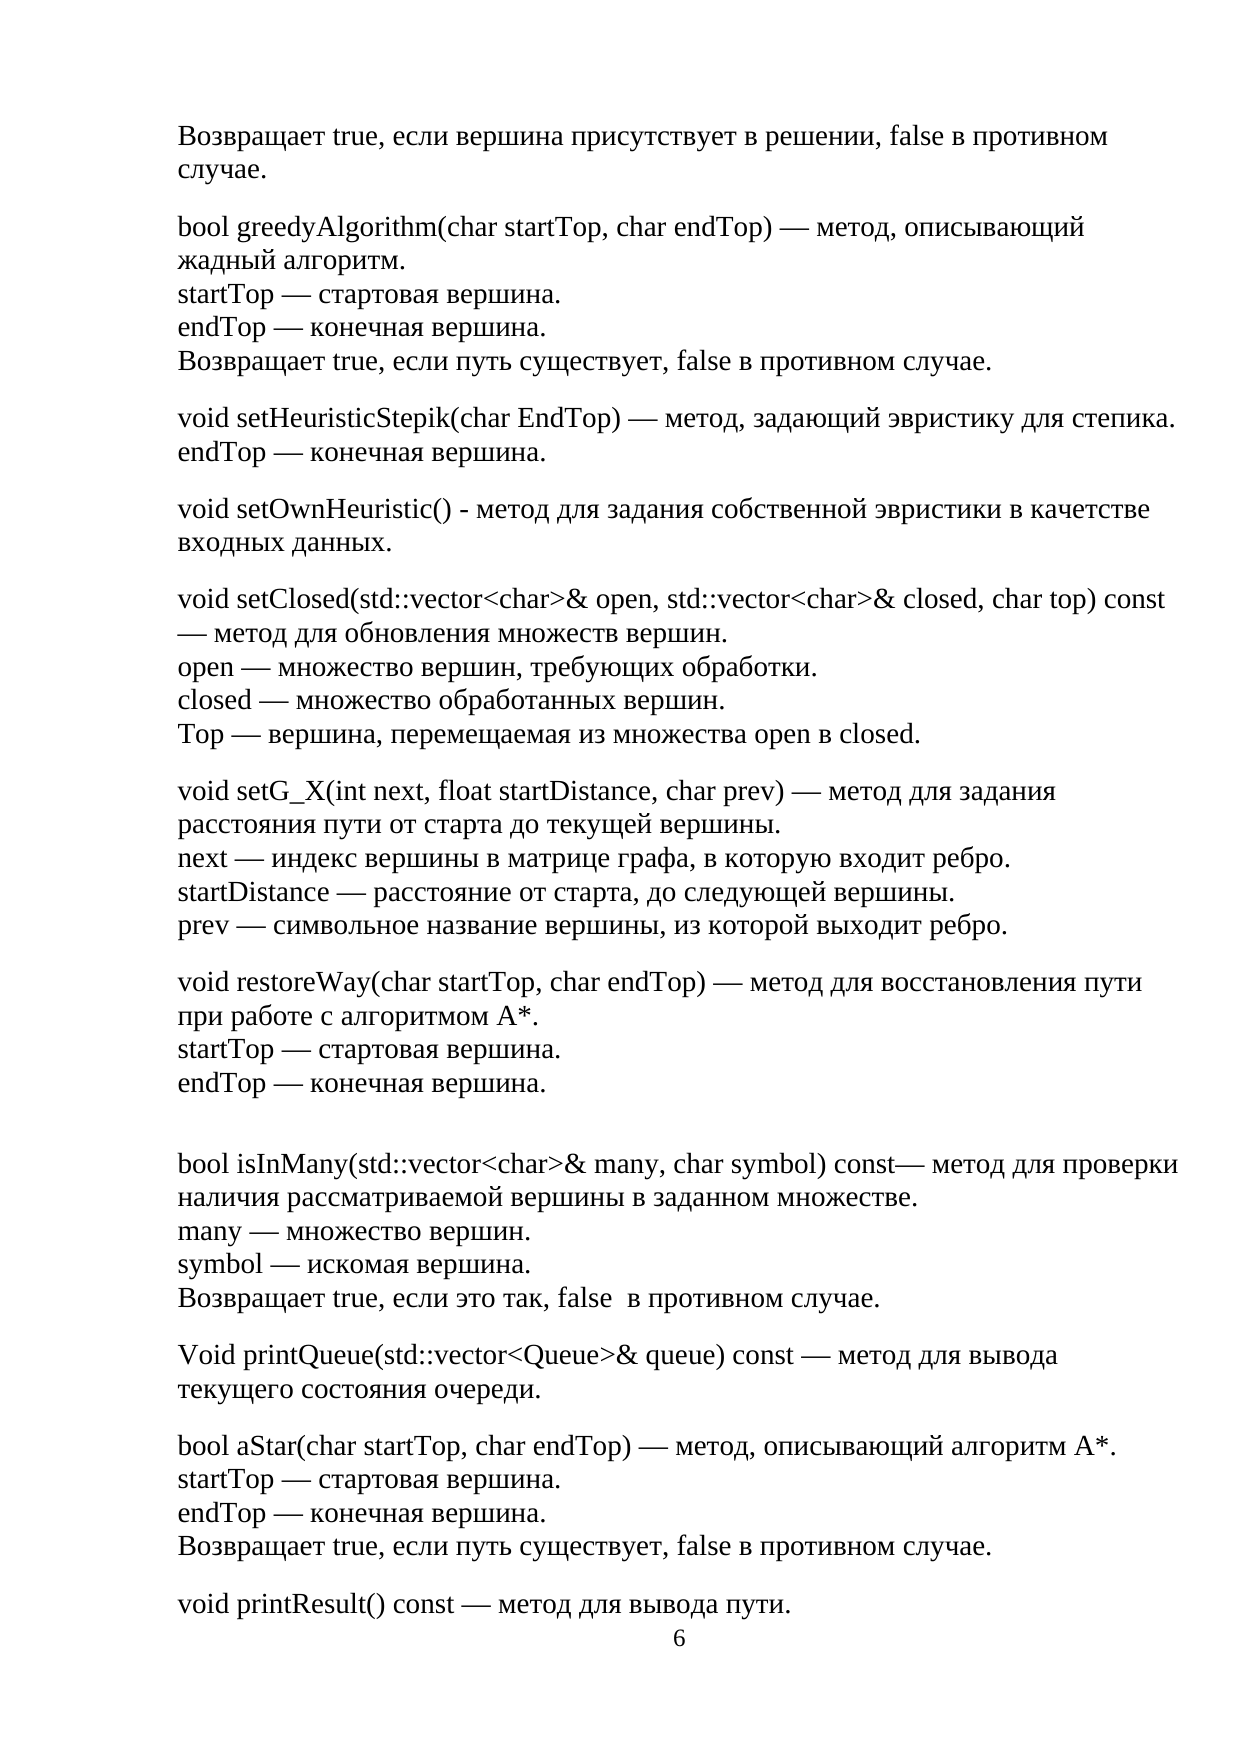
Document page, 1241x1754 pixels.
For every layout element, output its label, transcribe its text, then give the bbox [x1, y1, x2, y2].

text Возвращает true, если путь существует, false в противном случае. [177, 343, 1181, 377]
text bool isInMany(std::vector<char>& many, char symbol) const— метод для проверки наличия рассматриваемой вершины в заданном множестве. [177, 1146, 1181, 1213]
text Возвращает true, если путь существует, false в противном случае. [177, 1528, 1181, 1562]
text Void printQueue(std::vector<Queue>& queue) const — метод для вывода текущего состояния очереди. [177, 1337, 1181, 1404]
text symbol — искомая вершина. [177, 1246, 1181, 1280]
text Возвращает true, если это так, false в противном случае. [177, 1280, 1181, 1313]
text Top — вершина, перемещаемая из множества open в closed. [177, 716, 1181, 749]
text endTop — конечная вершина. [177, 1495, 1181, 1528]
text prev — символьное название вершины, из которой выходит ребро. [177, 907, 1181, 941]
text open — множество вершин, требующих обработки. [177, 649, 1181, 682]
text endTop — конечная вершина. [177, 1065, 1181, 1098]
text startDistance — расстояние от старта, до следующей вершины. [177, 874, 1181, 907]
text bool greedyAlgorithm(char startTop, char endTop) — метод, описывающий жадный алгоритм. [177, 209, 1181, 276]
text void setClosed(std::vector<char>& open, std::vector<char>& closed, char top) const — метод для обновления множеств вершин. [177, 582, 1181, 649]
text void setHeuristicStepik(char EndTop) — метод, задающий эвристику для степика. endTop — конечная вершина. [177, 400, 1181, 467]
text startTop — стартовая вершина. [177, 1031, 1181, 1065]
text next — индекс вершины в матрице графа, в которую входит ребро. [177, 840, 1181, 874]
text bool aStar(char startTop, char endTop) — метод, описывающий алгоритм А*. startTop — стартовая вершина. [177, 1428, 1181, 1495]
text void printResult() const — метод для вывода пути. [177, 1586, 1181, 1619]
text endTop — конечная вершина. [177, 309, 1181, 343]
text void setOwnHeuristic() - метод для задания собственной эвристики в качетстве входных данных. [177, 491, 1181, 558]
text Возвращает true, если вершина присутствует в решении, false в противном случае. [177, 118, 1181, 185]
text many — множество вершин. [177, 1213, 1181, 1246]
text startTop — стартовая вершина. [177, 276, 1181, 309]
text void setG_X(int next, float startDistance, char prev) — метод для задания расстояния пути от старта до текущей вершины. [177, 773, 1181, 840]
text void restoreWay(char startTop, char endTop) — метод для восстановления пути при работе с алгоритмом A*. [177, 964, 1181, 1031]
text closed — множество обработанных вершин. [177, 682, 1181, 716]
